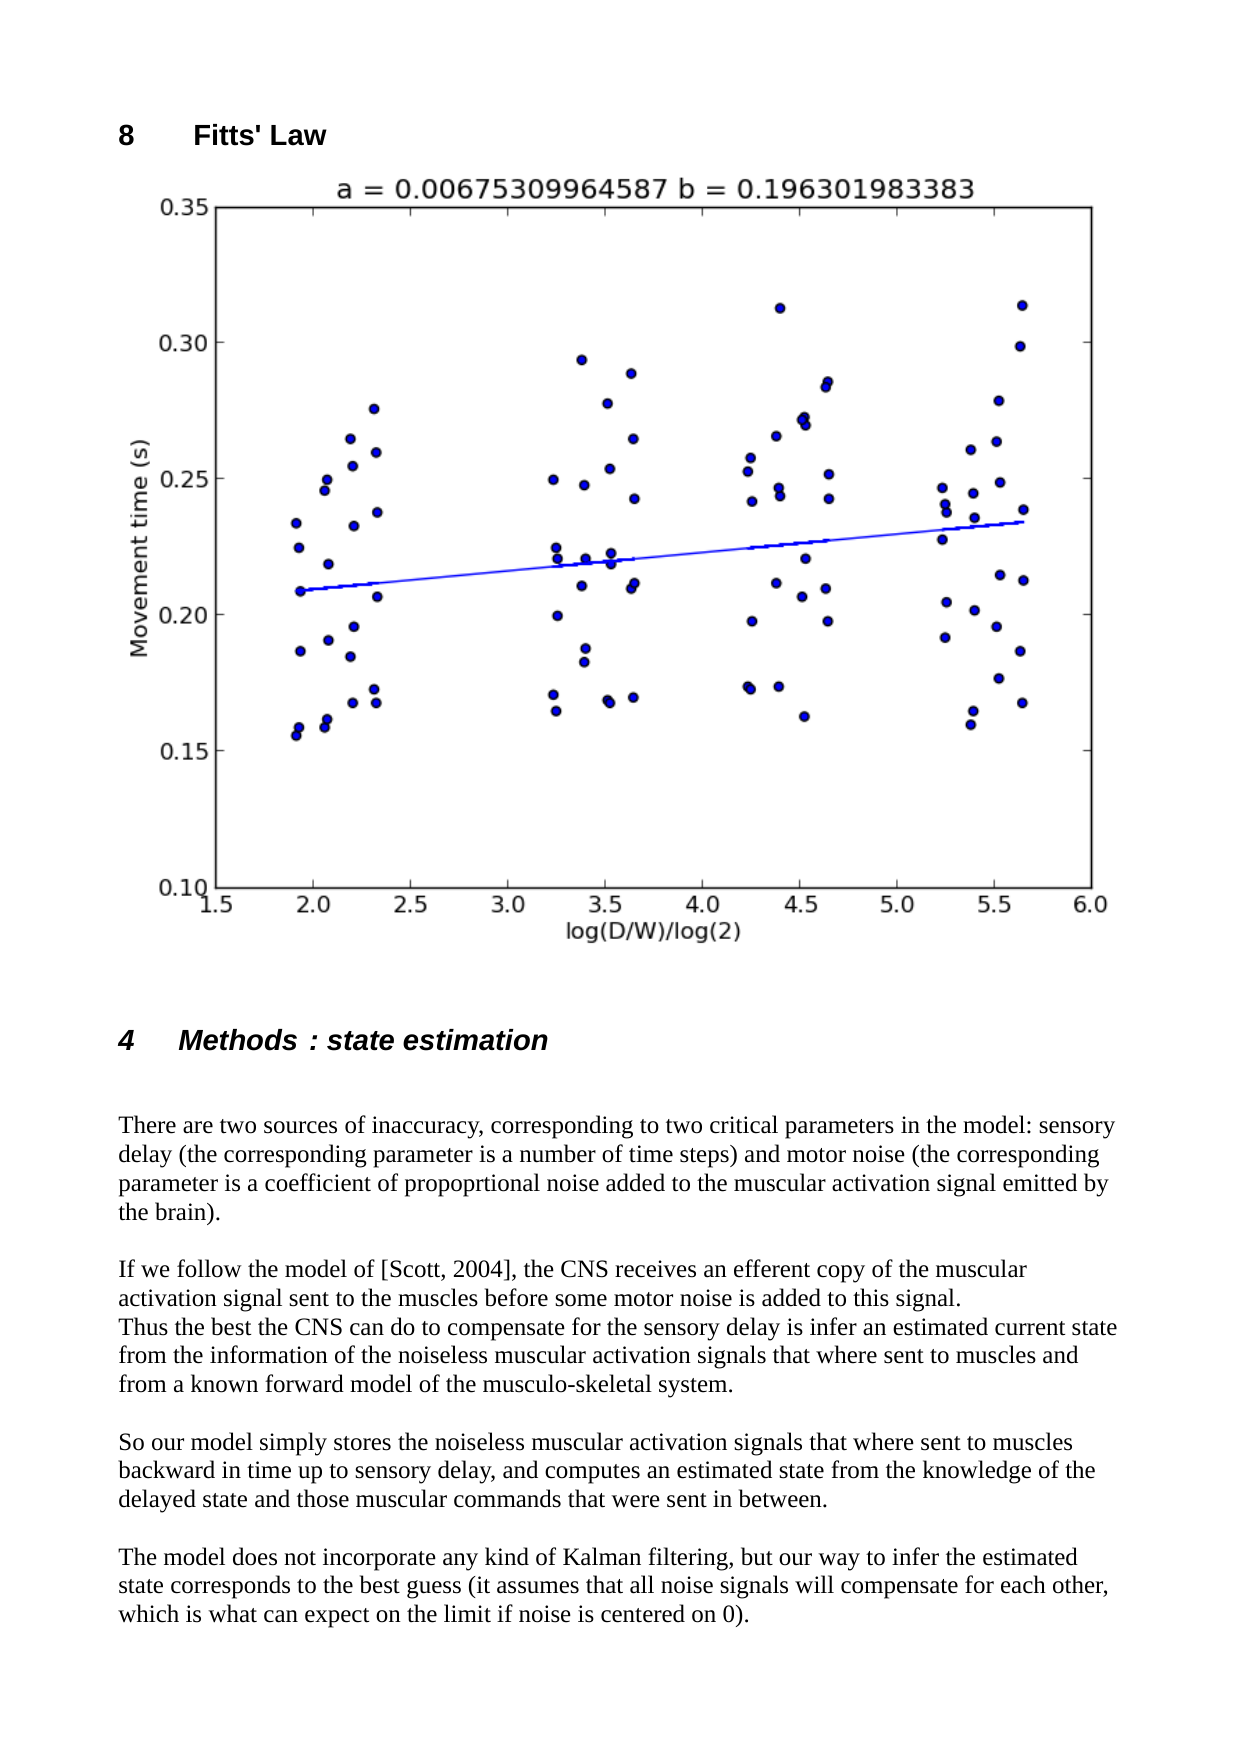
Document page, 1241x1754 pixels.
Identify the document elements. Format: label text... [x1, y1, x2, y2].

text The model does not incorporate any kind of Kalman filtering, but our way to infer the estimated state corresponds to the best guess (it assumes that all noise signals will compensate for each other, which is what can expect on the limit if noise is centered on 0). [118, 1542, 1122, 1628]
text Thus the best the CNS can do to compensate for the sensory delay is infer an estimated current state from the information of the noiseless muscular activation signals that where sent to muscles and from a known forward model of the musculo-skeletal system. [118, 1312, 1122, 1398]
subtitle Fitts' Law [118, 118, 1122, 152]
picture [118, 164, 1123, 957]
text So our model simply stores the noiseless muscular activation signals that where sent to muscles backward in time up to sensory delay, and computes an estimated state from the knowledge of the delayed state and those muscular commands that were sent in between. [118, 1427, 1122, 1513]
text There are two sources of inaccuracy, corresponding to two critical parameters in the model: sensory delay (the corresponding parameter is a number of time steps) and motor noise (the corresponding parameter is a coefficient of propoprtional noise added to the muscular activation signal emitted by the brain). [118, 1111, 1122, 1226]
text If we follow the model of [Scott, 2004], the CNS receives an efferent copy of the muscular activation signal sent to the muscles before some motor noise is added to this signal. [118, 1254, 1122, 1312]
subtitle Methods : state estimation [118, 1023, 1122, 1057]
